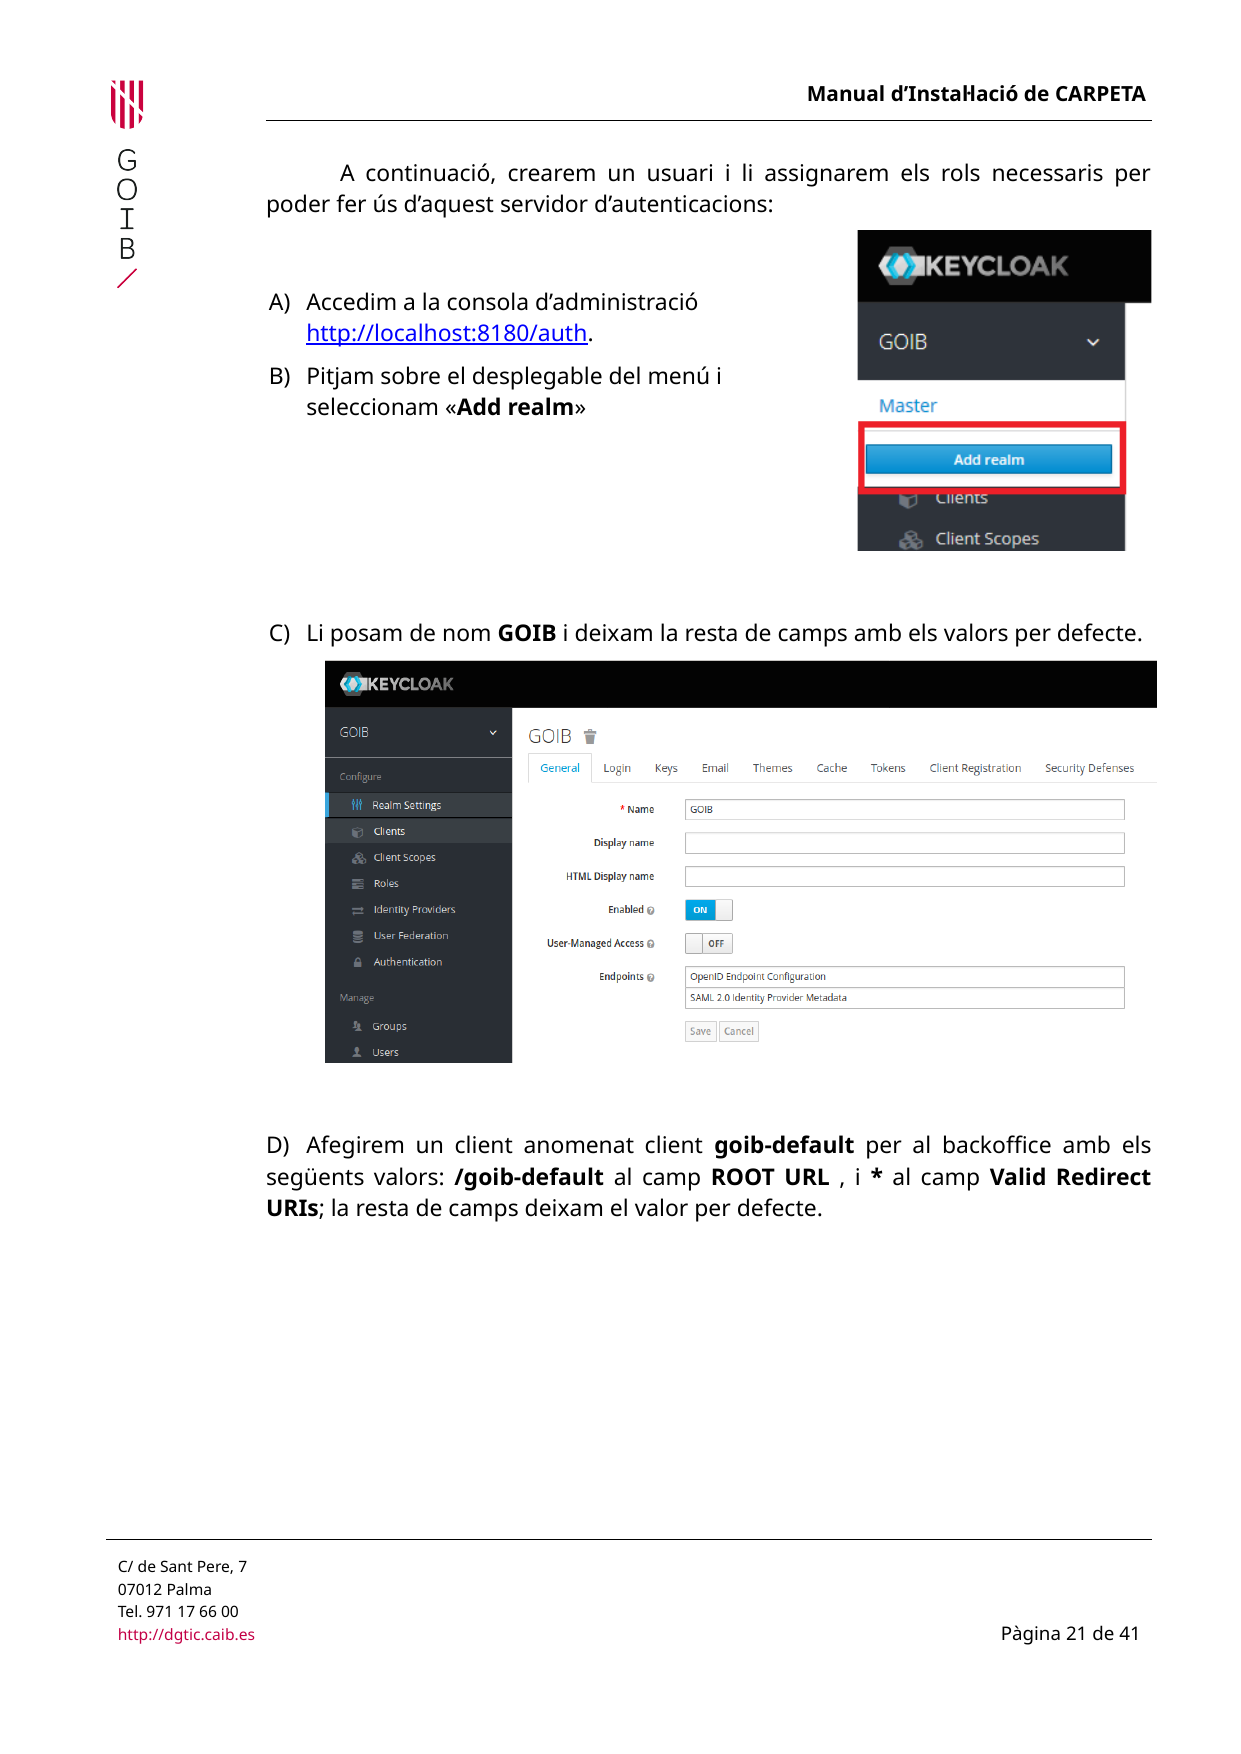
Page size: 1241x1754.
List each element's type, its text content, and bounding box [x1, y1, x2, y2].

table_header [810, 231, 1152, 562]
picture [857, 230, 1152, 551]
picture [82, 57, 172, 319]
list Li posam de nom GOIB i deixam la resta de camps amb els valors per defecte. [269, 617, 1152, 648]
table_header Accedim a la consola d’administració http://localhost:8180/auth. Pitjam sobre el desplegable del menú i seleccionam «Add realm» [266, 231, 809, 562]
picture [325, 660, 1157, 1063]
list Afegirem un client anomenat client goib-default per al backoffice amb els següents valors: /goib-default al camp ROOT URL , i * al camp Valid Redirect URIs; la resta de camps deixam el valor per defecte. [266, 1129, 1152, 1223]
text A continuació, crearem un usuari i li assignarem els rols necessaris per poder fer ús d’aquest servidor d’autenticacions: [266, 156, 1152, 219]
